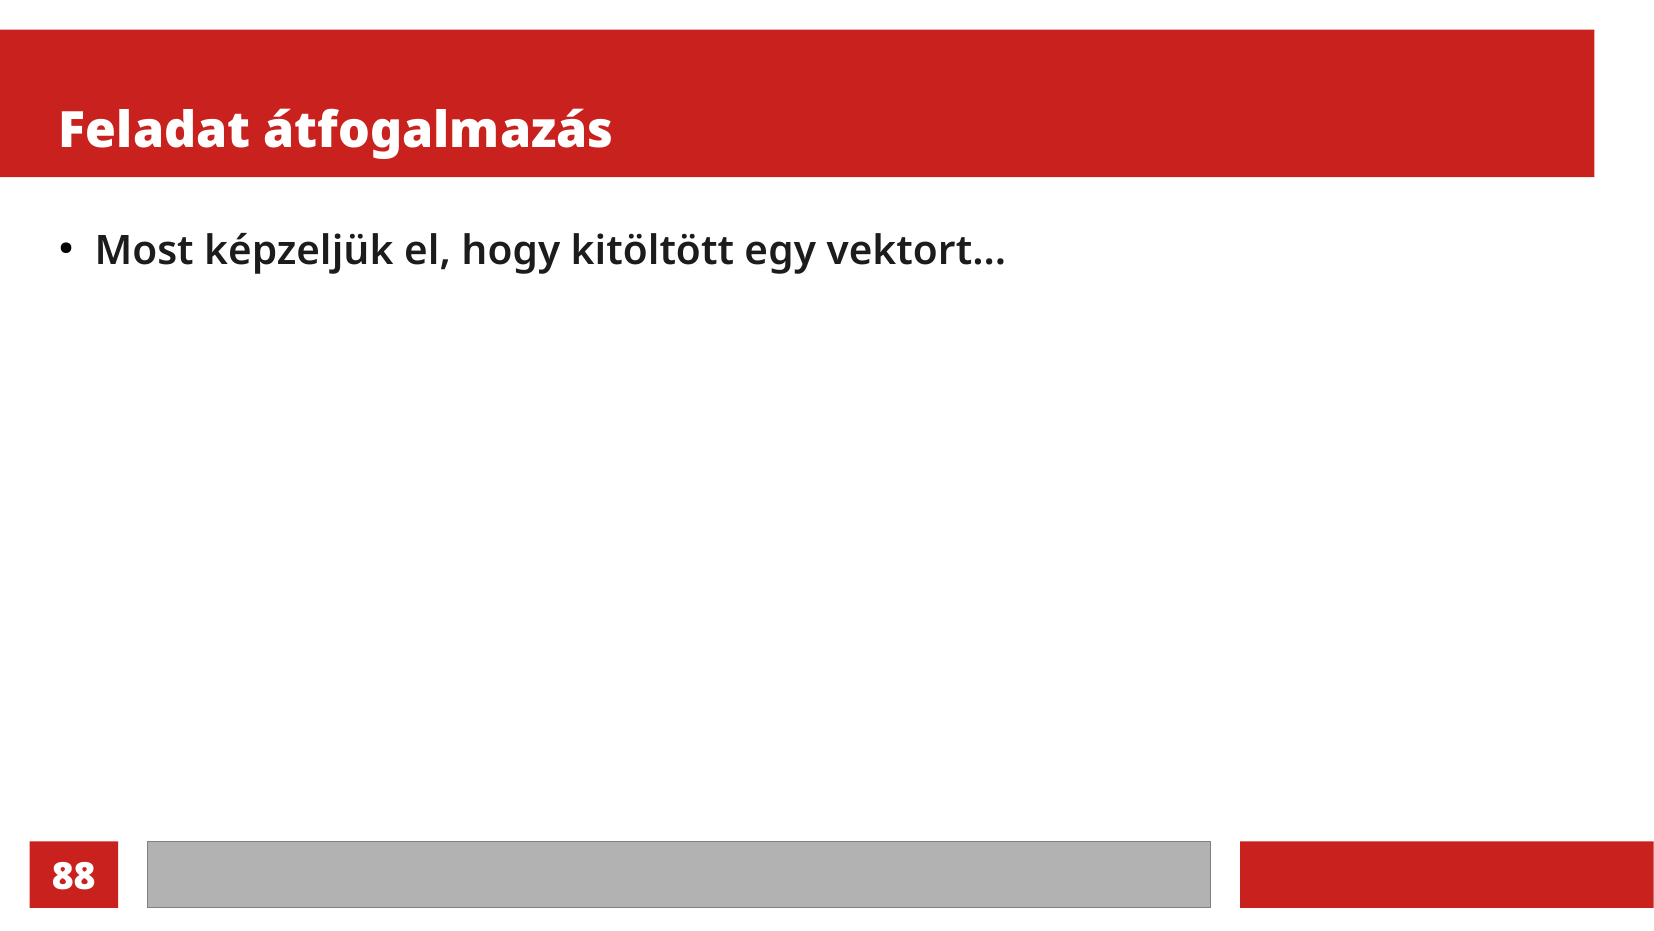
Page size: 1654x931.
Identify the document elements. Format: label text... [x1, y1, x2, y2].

title Feladat átfogalmazás [59, 44, 1595, 163]
list Most képzeljük el, hogy kitöltött egy vektort... [59, 221, 1565, 739]
